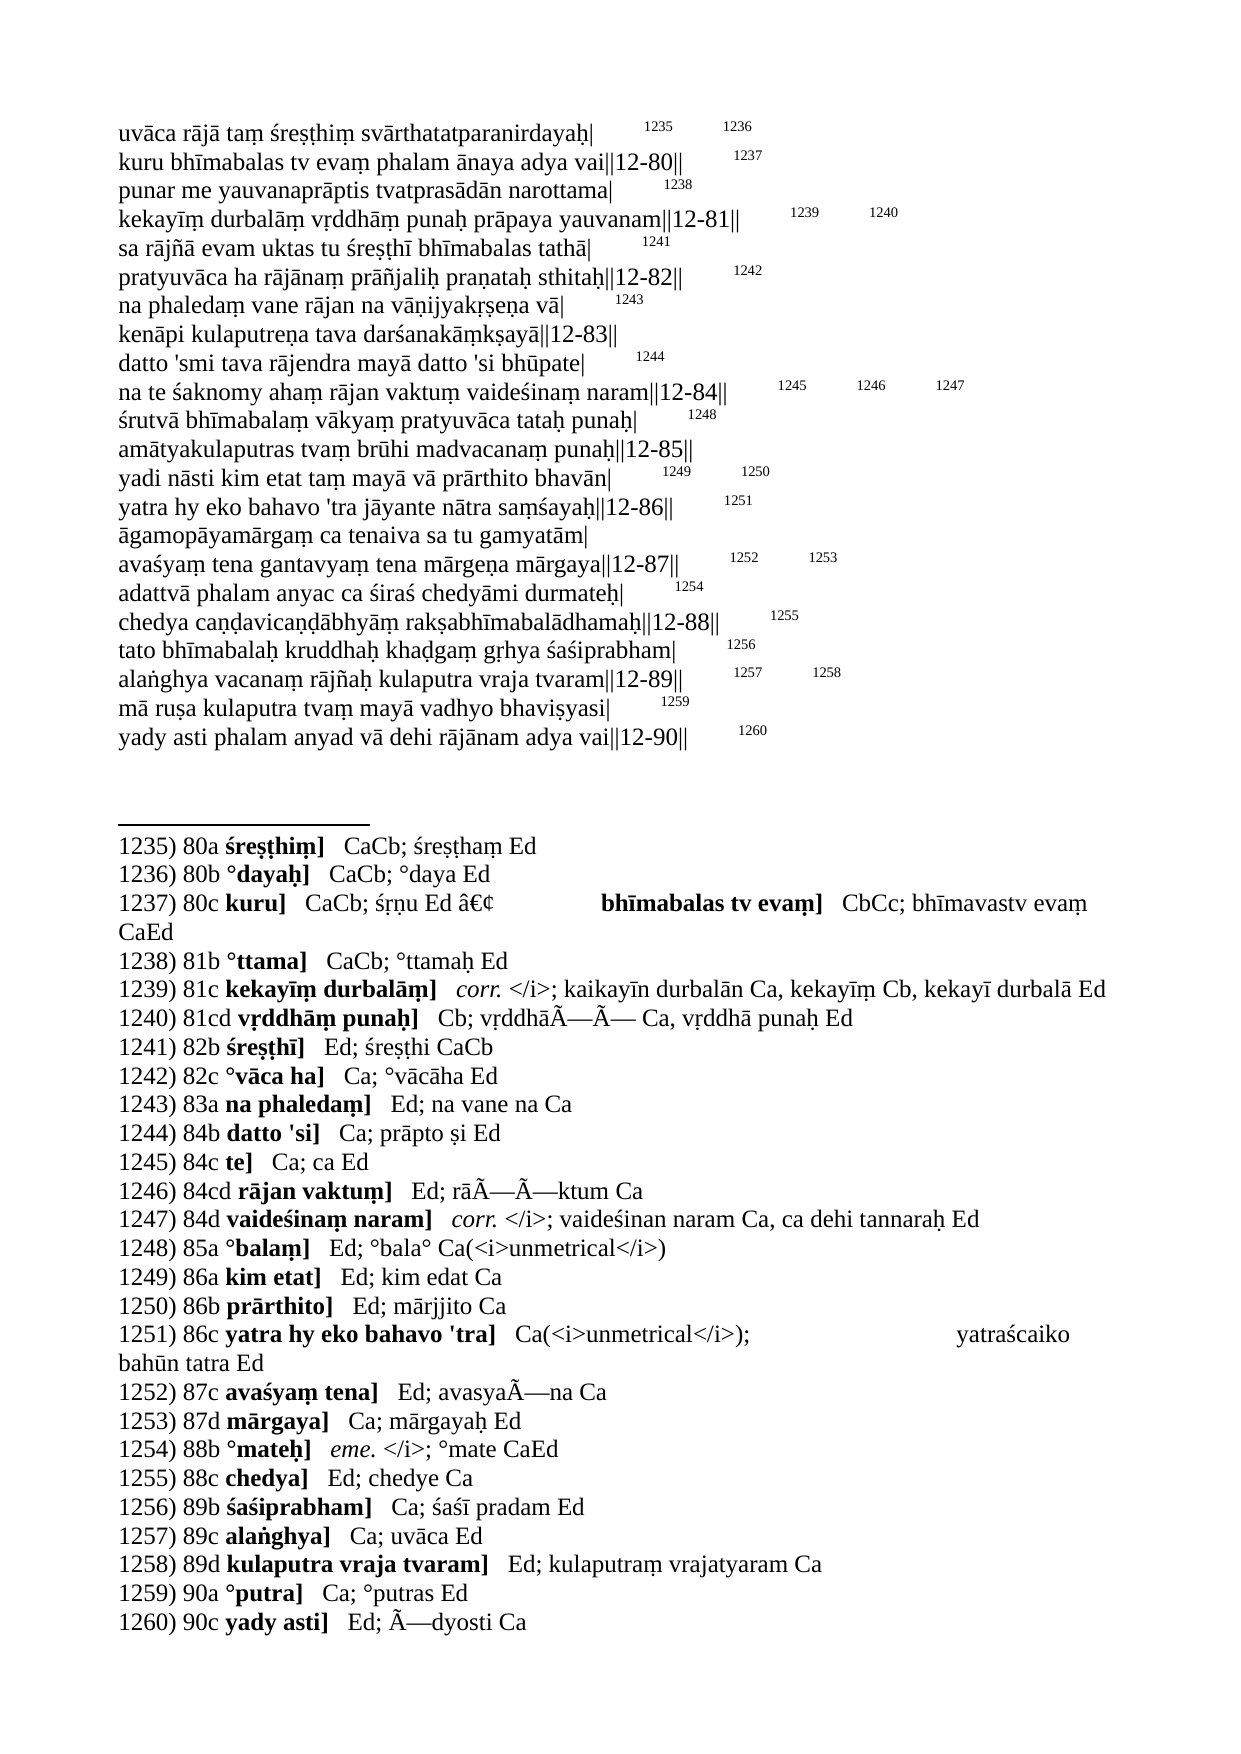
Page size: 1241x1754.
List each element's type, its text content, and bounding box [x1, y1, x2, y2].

text ) 87d mārgaya] Ca; mārgayaḥ Ed [118, 1406, 1122, 1434]
text ) 90c yady asti] Ed; Ã—dyosti Ca [118, 1607, 1122, 1636]
text ) 81b °ttama] CaCb; °ttamaḥ Ed [118, 946, 1122, 974]
text na te śaknomy ahaṃ rājan vaktuṃ vaideśinaṃ naram||12-84|| [118, 377, 1122, 406]
text amātyakulaputras tvaṃ brūhi madvacanaṃ punaḥ||12-85|| [118, 434, 1122, 463]
text ) 89b śaśiprabham] Ca; śaśī pradam Ed [118, 1492, 1122, 1521]
text ) 89d kulaputra vraja tvaram] Ed; kulaputraṃ vrajatyaram Ca [118, 1549, 1122, 1578]
text chedya caṇḍavicaṇḍābhyāṃ rakṣabhīmabalādhamaḥ||12-88|| [118, 607, 1122, 636]
text yadi nāsti kim etat taṃ mayā vā prārthito bhavān| [118, 463, 1122, 492]
text ) 86a kim etat] Ed; kim edat Ca [118, 1262, 1122, 1291]
text uvāca rājā taṃ śreṣṭhiṃ svārthatatparanirdayaḥ| [118, 118, 1122, 147]
text sa rājñā evam uktas tu śreṣṭhī bhīmabalas tathā| [118, 233, 1122, 262]
text kekayīṃ durbalāṃ vṛddhāṃ punaḥ prāpaya yauvanam||12-81|| [118, 204, 1122, 233]
text ) 81c kekayīṃ durbalāṃ] corr. </i>; kaikayīn durbalān Ca, kekayīṃ Cb, kekayī durbalā Ed [118, 974, 1122, 1003]
text ) 84b datto 'si] Ca; prāpto ṣi Ed [118, 1118, 1122, 1147]
text pratyuvāca ha rājānaṃ prāñjaliḥ praṇataḥ sthitaḥ||12-82|| [118, 262, 1122, 291]
text ) 88b °mateḥ] eme. </i>; °mate CaEd [118, 1434, 1122, 1463]
text alaṅghya vacanaṃ rājñaḥ kulaputra vraja tvaram||12-89|| [118, 664, 1122, 693]
text ) 86b prārthito] Ed; mārjjito Ca [118, 1291, 1122, 1319]
text ) 86c yatra hy eko bahavo 'tra] Ca(<i>unmetrical</i>); yatraścaiko bahūn tatra Ed [118, 1319, 1122, 1377]
text adattvā phalam anyac ca śiraś chedyāmi durmateḥ| [118, 578, 1122, 607]
text āgamopāyamārgaṃ ca tenaiva sa tu gamyatām| [118, 521, 1122, 549]
text ) 82c °vāca ha] Ca; °vācāha Ed [118, 1061, 1122, 1089]
text ) 89c alaṅghya] Ca; uvāca Ed [118, 1521, 1122, 1549]
text ) 84d vaideśinaṃ naram] corr. </i>; vaideśinan naram Ca, ca dehi tannaraḥ Ed [118, 1204, 1122, 1233]
text ) 82b śreṣṭhī] Ed; śreṣṭhi CaCb [118, 1032, 1122, 1061]
text datto 'smi tava rājendra mayā datto 'si bhūpate| [118, 348, 1122, 377]
text ) 80c kuru] CaCb; śṛṇu Ed â€¢ bhīmabalas tv evaṃ] CbCc; bhīmavastv evaṃ CaEd [118, 888, 1122, 946]
text na phaledaṃ vane rājan na vāṇijyakṛṣeṇa vā| [118, 291, 1122, 319]
text yatra hy eko bahavo 'tra jāyante nātra saṃśayaḥ||12-86|| [118, 492, 1122, 521]
text śrutvā bhīmabalaṃ vākyaṃ pratyuvāca tataḥ punaḥ| [118, 406, 1122, 434]
text avaśyaṃ tena gantavyaṃ tena mārgeṇa mārgaya||12-87|| [118, 549, 1122, 578]
text tato bhīmabalaḥ kruddhaḥ khaḍgaṃ gṛhya śaśiprabham| [118, 636, 1122, 664]
text ) 88c chedya] Ed; chedye Ca [118, 1463, 1122, 1492]
text ) 84cd rājan vaktuṃ] Ed; rāÃ—Ã—ktum Ca [118, 1176, 1122, 1204]
text kuru bhīmabalas tv evaṃ phalam ānaya adya vai||12-80|| [118, 147, 1122, 176]
text ) 90a °putra] Ca; °putras Ed [118, 1578, 1122, 1607]
text ) 80a śreṣṭhiṃ] CaCb; śreṣṭhaṃ Ed [118, 831, 1122, 859]
text ) 87c avaśyaṃ tena] Ed; avasyaÃ—na Ca [118, 1377, 1122, 1406]
text yady asti phalam anyad vā dehi rājānam adya vai||12-90|| [118, 722, 1122, 751]
text ) 85a °balaṃ] Ed; °bala° Ca(<i>unmetrical</i>) [118, 1233, 1122, 1262]
text punar me yauvanaprāptis tvatprasādān narottama| [118, 176, 1122, 204]
text ) 81cd vṛddhāṃ punaḥ] Cb; vṛddhāÃ—Ã— Ca, vṛddhā punaḥ Ed [118, 1003, 1122, 1032]
text ) 80b °dayaḥ] CaCb; °daya Ed [118, 859, 1122, 888]
text ) 83a na phaledaṃ] Ed; na vane na Ca [118, 1089, 1122, 1118]
text ) 84c te] Ca; ca Ed [118, 1147, 1122, 1176]
text kenāpi kulaputreṇa tava darśanakāṃkṣayā||12-83|| [118, 319, 1122, 348]
text mā ruṣa kulaputra tvaṃ mayā vadhyo bhaviṣyasi| [118, 693, 1122, 722]
